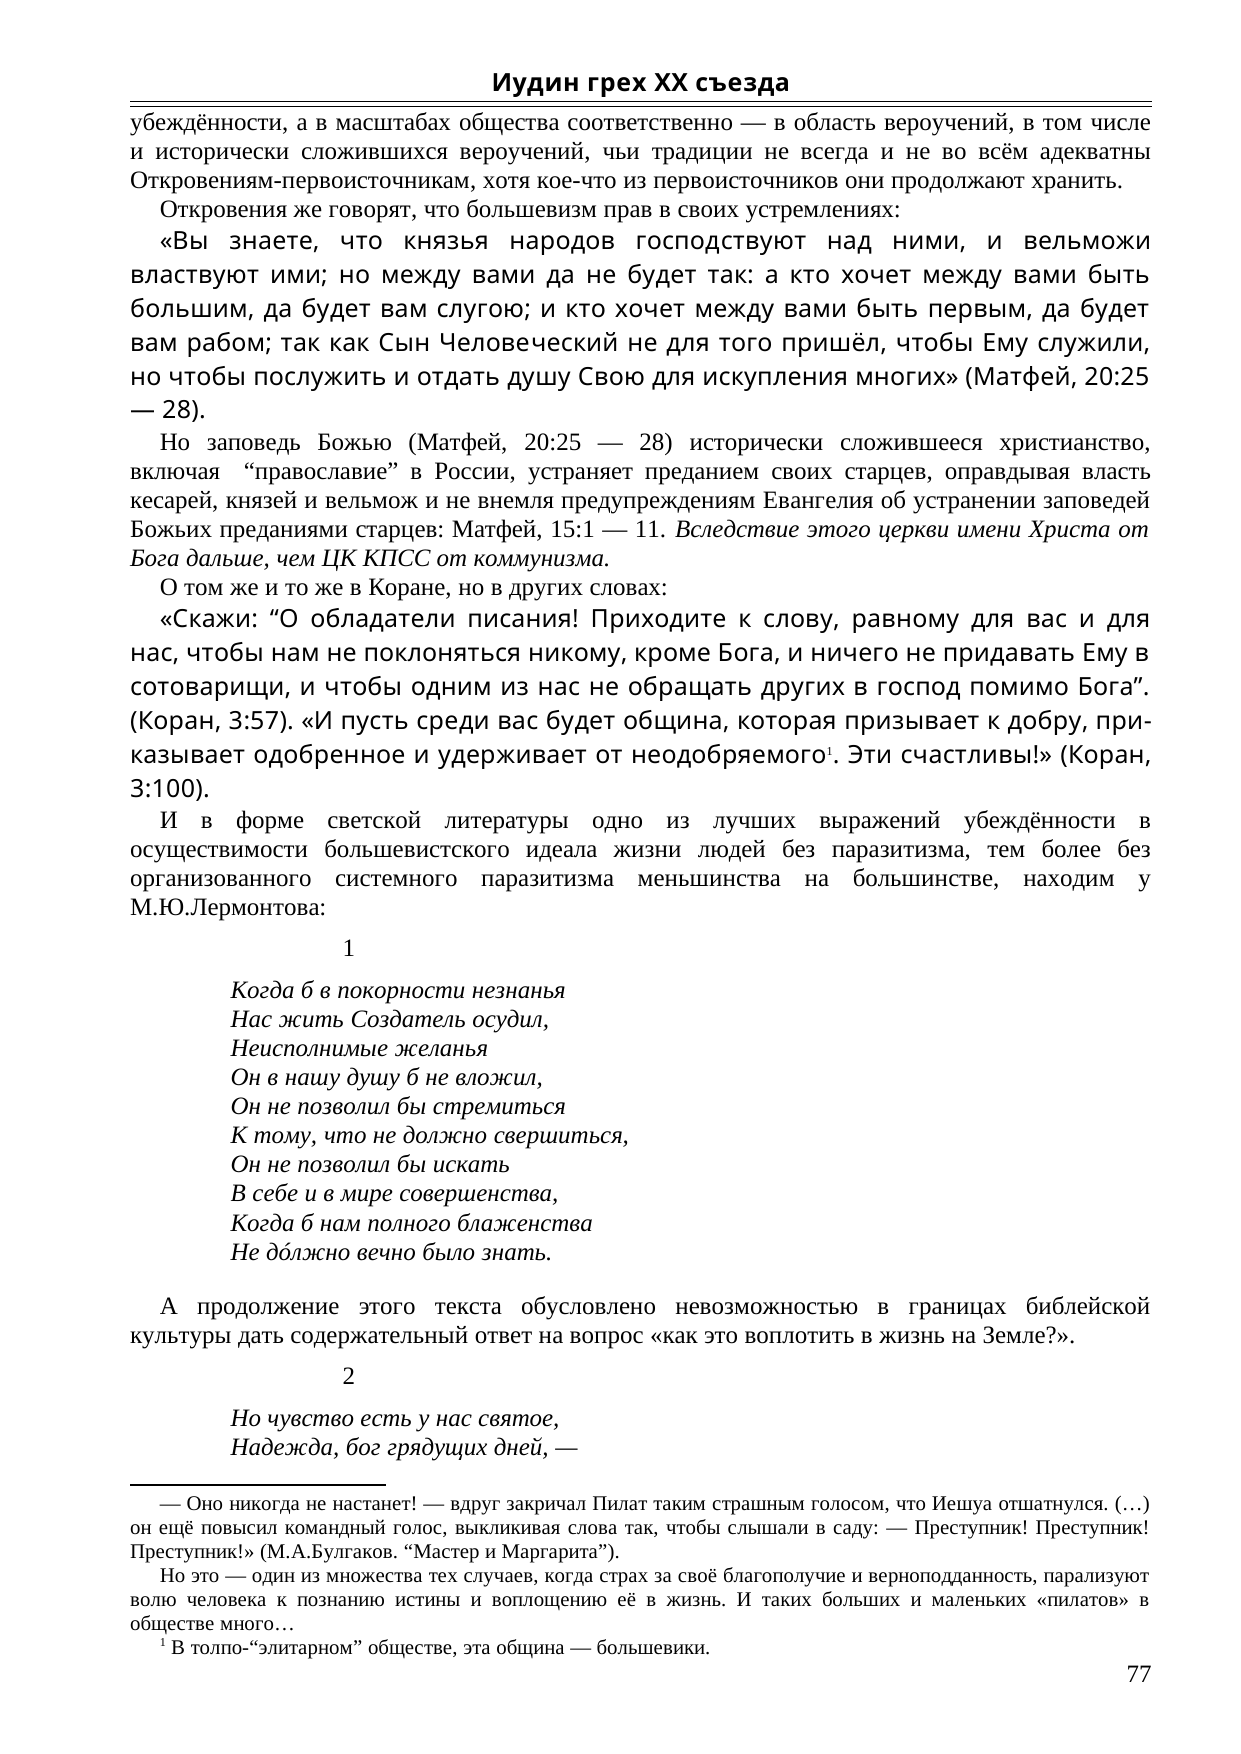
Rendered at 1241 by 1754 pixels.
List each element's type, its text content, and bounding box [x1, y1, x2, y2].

text И в форме светской литературы одно из лучших выражений убеждённости в осуществимости большевистского идеала жизни людей без паразитизма, тем более без организованного системного паразитизма меньшинства на большинстве, находим у М.Ю.Лермонтова: [130, 804, 1152, 921]
text Когда б в покорности незнанья Нас жить Создатель осудил, Неисполнимые желанья Он в нашу душу б не вложил, Он не позволил бы стремиться К тому, что не должно свершиться, Он не позволил бы искать В себе и в мире совершенства, Когда б нам полного блаженства Не дóлжно вечно было знать. [230, 975, 1152, 1266]
text «Вы знаете, что князья народов господ­ствуют над ними, и вельможи властвуют ими; но между вами да не будет так: а кто хочет между вами быть большим, да будет вам слугою; и кто хочет между вами быть первым, да будет вам рабом; так как Сын Челове­ческий не для того пришёл, чтобы Ему служили, но чтобы послужить и отдать душу Свою для искупления многих» (Матфей, 20:25 — 28). [130, 223, 1152, 426]
text Но чувство есть у нас святое, Надежда, бог грядущих дней, — [230, 1403, 1152, 1461]
text В толпо-“элитарном” обществе, эта община — большевики. [130, 1635, 1152, 1659]
text 1 [272, 933, 1134, 962]
text Но заповедь Божью (Матфей, 20:25 — 28) исторически сложившееся христианство, включая “право­сла­вие” в России, устраняет преданием своих старцев, оправдывая власть кесарей, князей и вельмож и не внемля предупреждениям Евангелия об устранении заповедей Божьих преданиями старцев: Матфей, 15:1 — 11. Вследствие этого церкви имени Христа от Бога дальше, чем ЦК КПСС от коммунизма. [130, 426, 1152, 572]
text О том же и то же в Коране, но в других словах: [130, 572, 1152, 601]
text убеждённости, а в масштабах общества соответственно — в область вероучений, в том числе и исторически сложившихся вероучений, чьи традиции не всегда и не во всём адекватны Откровениям-первоисточникам, хотя кое-что из первоисточников они продолжают хранить. [130, 107, 1152, 194]
text А продолжение этого текста обусловлено невозможностью в границах библейской культуры дать содержательный ответ на вопрос «как это воплотить в жизнь на Земле?». [130, 1291, 1152, 1349]
text Но это — один из множества тех случаев, когда страх за своё благополучие и верноподданность, парализуют волю человека к познанию истины и воплощению её в жизнь. И таких больших и маленьких «пилатов» в обществе много… [130, 1563, 1152, 1635]
text Откровения же говорят, что большевизм прав в своих устремлениях: [130, 194, 1152, 223]
text 2 [272, 1361, 1134, 1390]
text — Оно никогда не настанет! — вдруг закричал Пилат таким страшным голосом, что Иешуа отшатнулся. (…) он ещё повысил командный голос, выкликивая слова так, чтобы слышали в саду: — Преступник! Преступник! Преступник!» (М.А.Булгаков. “Мастер и Маргарита”). [130, 1491, 1152, 1563]
text «Скажи: “О обладатели писания! Приходите к слову, равному для вас и для нас, чтобы нам не поклоняться никому, кроме Бога, и ничего не придавать Ему в сотоварищи, и чтобы одним из нас не обращать других в господ помимо Бога”. (Коран, 3:57). «И пусть сре­ди вас бу­дет об­щи­на, ко­то­рая при­зы­ва­ет к до­б­ру, при­ка­зы­ва­ет одоб­рен­ное и удер­жи­ва­ет от не­одоб­ряе­мо­го. Эти сча­ст­ли­вы!» (Коран, 3:100). [130, 601, 1152, 804]
